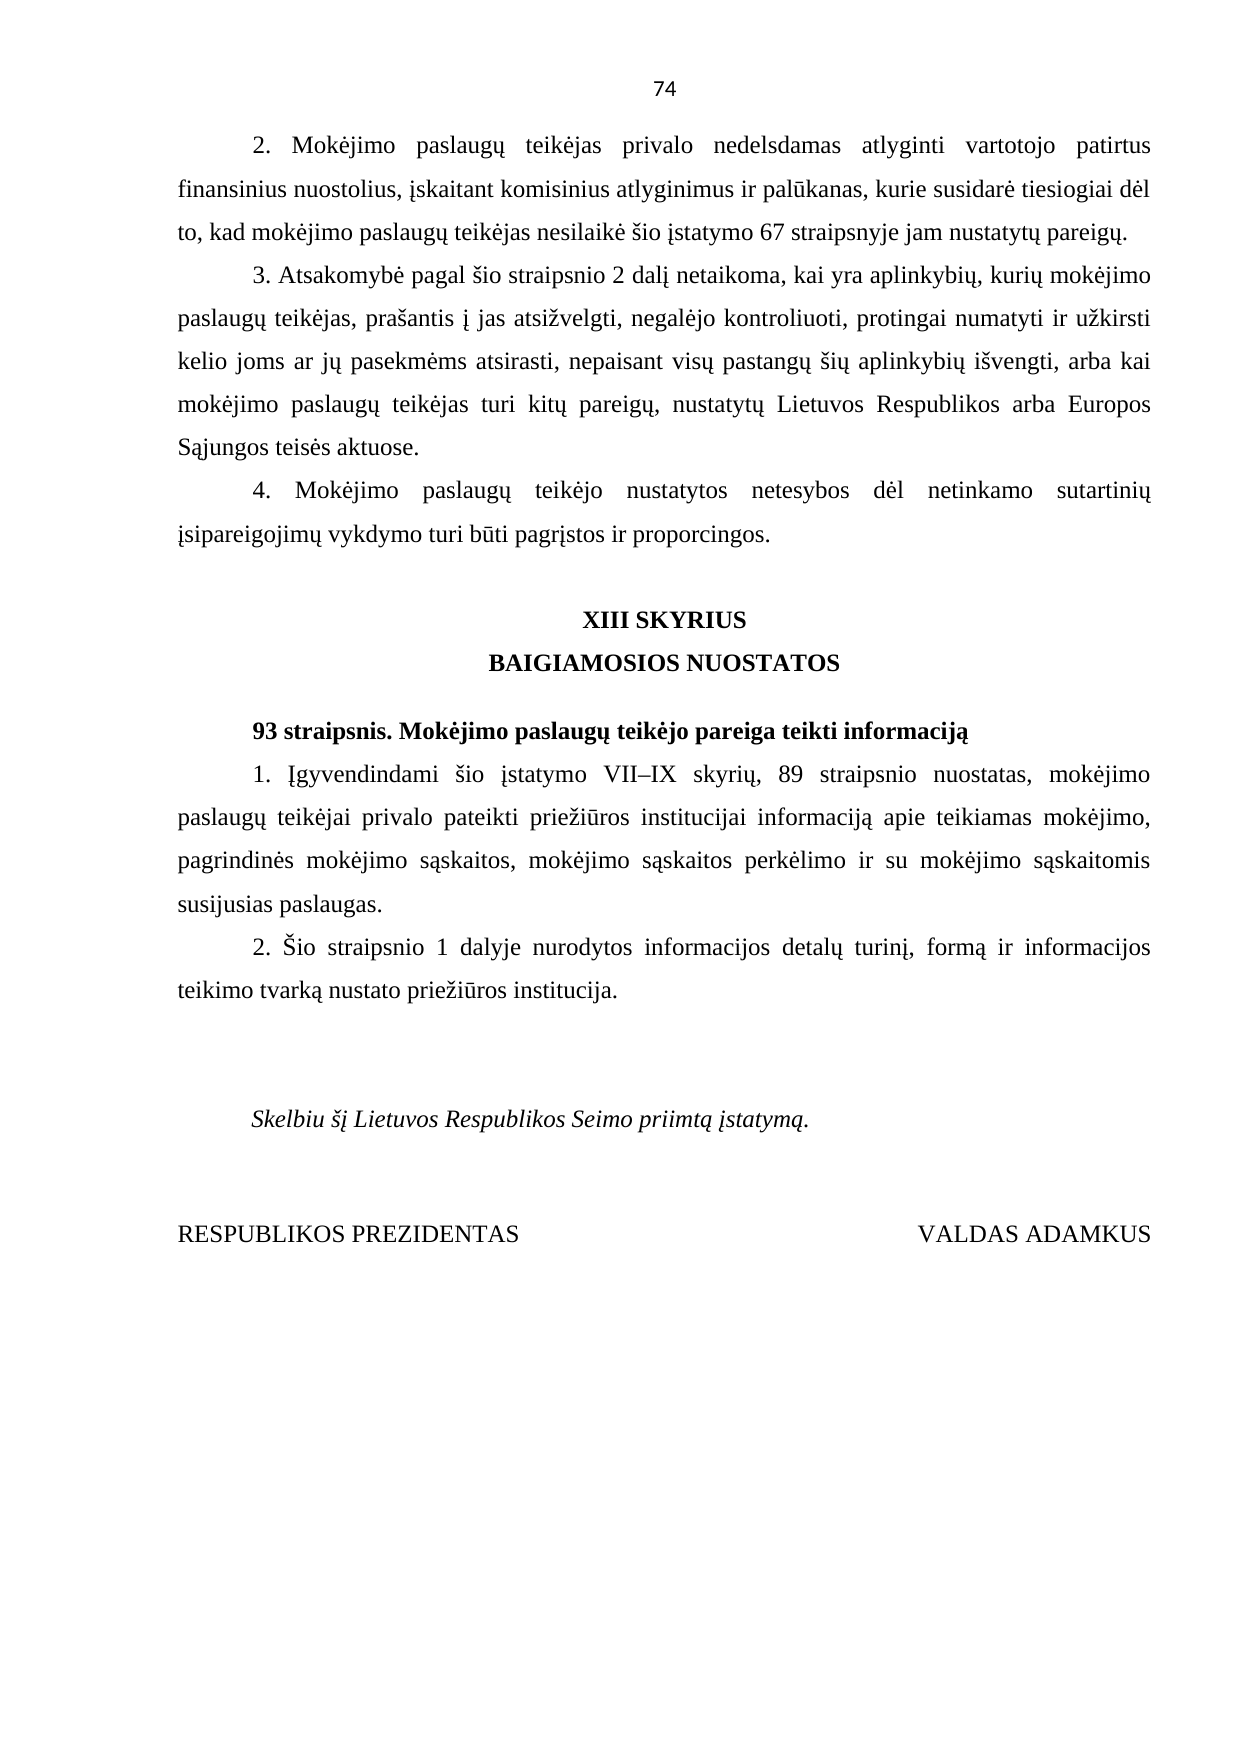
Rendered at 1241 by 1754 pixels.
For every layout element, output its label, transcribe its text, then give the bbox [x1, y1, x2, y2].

text 3. Atsakomybė pagal šio straipsnio 2 dalį netaikoma, kai yra aplinkybių, kurių mokėjimo paslaugų teikėjas, prašantis į jas atsižvelgti, negalėjo kontroliuoti, protingai numatyti ir užkirsti kelio joms ar jų pasekmėms atsirasti, nepaisant visų pastangų šių aplinkybių išvengti, arba kai mokėjimo paslaugų teikėjas turi kitų pareigų, nustatytų Lietuvos Respublikos arba Europos Sąjungos teisės aktuose. [177, 260, 1152, 461]
text XIII SKYRIUS [177, 605, 1152, 634]
text 4. Mokėjimo paslaugų teikėjo nustatytos netesybos dėl netinkamo sutartinių įsipareigojimų vykdymo turi būti pagrįstos ir proporcingos. [177, 476, 1152, 547]
text 2. Šio straipsnio 1 dalyje nurodytos informacijos detalų turinį, formą ir informacijos teikimo tvarką nustato priežiūros institucija. [177, 932, 1152, 1004]
subtitle 93 straipsnis. Mokėjimo paslaugų teikėjo pareiga teikti informaciją [177, 716, 1152, 745]
text 1. Įgyvendindami šio įstatymo VII–IX skyrių, 89 straipsnio nuostatas, mokėjimo paslaugų teikėjai privalo pateikti priežiūros institucijai informaciją apie teikiamas mokėjimo, pagrindinės mokėjimo sąskaitos, mokėjimo sąskaitos perkėlimo ir su mokėjimo sąskaitomis susijusias paslaugas. [177, 759, 1152, 917]
text 2. Mokėjimo paslaugų teikėjas privalo nedelsdamas atlyginti vartotojo patirtus finansinius nuostolius, įskaitant komisinius atlyginimus ir palūkanas, kurie susidarė tiesiogiai dėl to, kad mokėjimo paslaugų teikėjas nesilaikė šio įstatymo 67 straipsnyje jam nustatytų pareigų. [177, 131, 1152, 246]
text Skelbiu šį Lietuvos Respublikos Seimo priimtą įstatymą. [177, 1104, 1152, 1133]
text RESPUBLIKOS PREZIDENTAS VALDAS ADAMKUS [177, 1219, 1152, 1248]
text BAIGIAMOSIOS NUOSTATOS [177, 648, 1152, 677]
